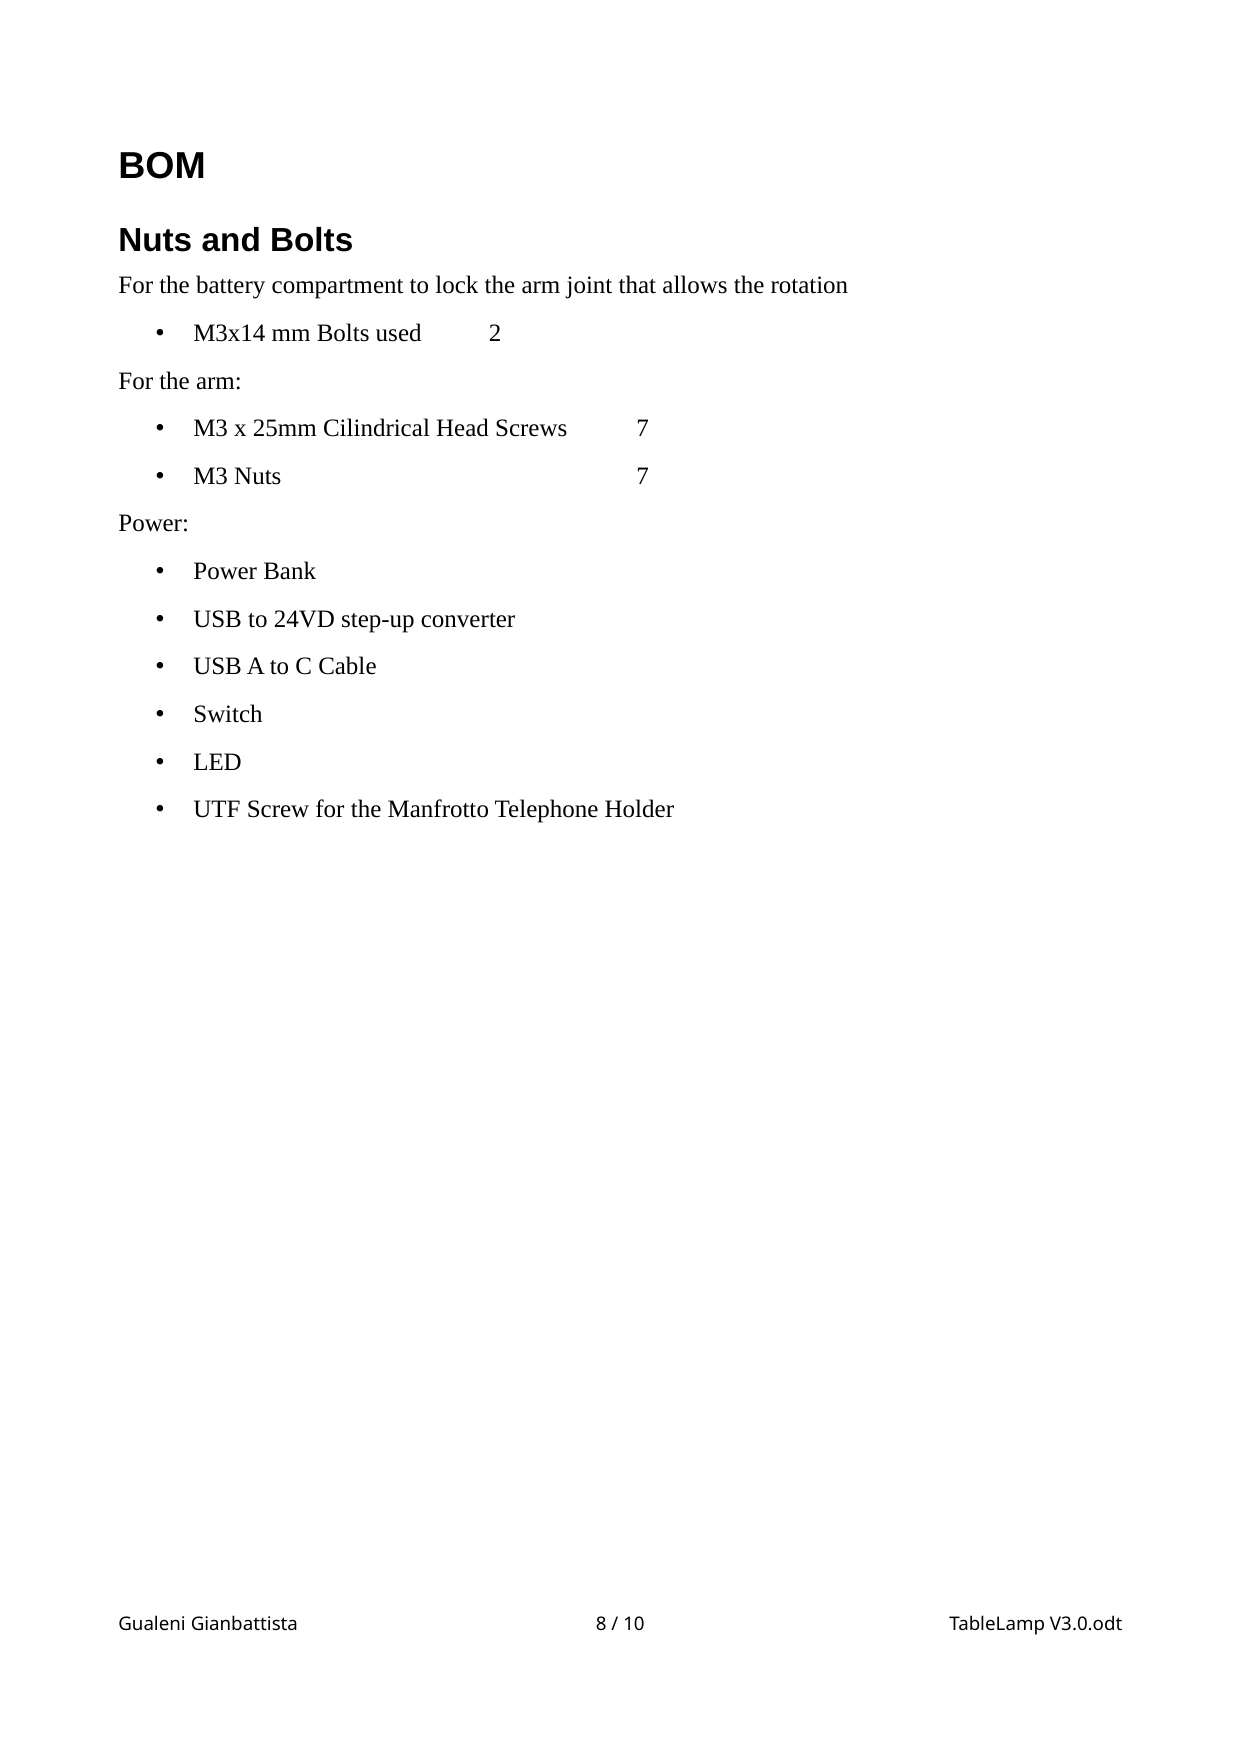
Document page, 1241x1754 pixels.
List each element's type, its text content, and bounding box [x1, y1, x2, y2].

list USB A to C Cable [156, 651, 1122, 680]
list M3 Nuts 7 [156, 461, 1122, 490]
text For the arm: [118, 366, 1122, 394]
text For the battery compartment to lock the arm joint that allows the rotation [118, 271, 1122, 299]
list USB to 24VD step-up converter [156, 604, 1122, 632]
subtitle BOM [118, 143, 1122, 186]
list LED [156, 747, 1122, 775]
list M3x14 mm Bolts used 2 [156, 318, 1122, 347]
list M3 x 25mm Cilindrical Head Screws 7 [156, 413, 1122, 442]
subtitle Nuts and Bolts [118, 219, 1122, 258]
list Power Bank [156, 556, 1122, 585]
list UTF Screw for the Manfrotto Telephone Holder [156, 794, 1122, 823]
list Switch [156, 699, 1122, 728]
text Power: [118, 508, 1122, 537]
